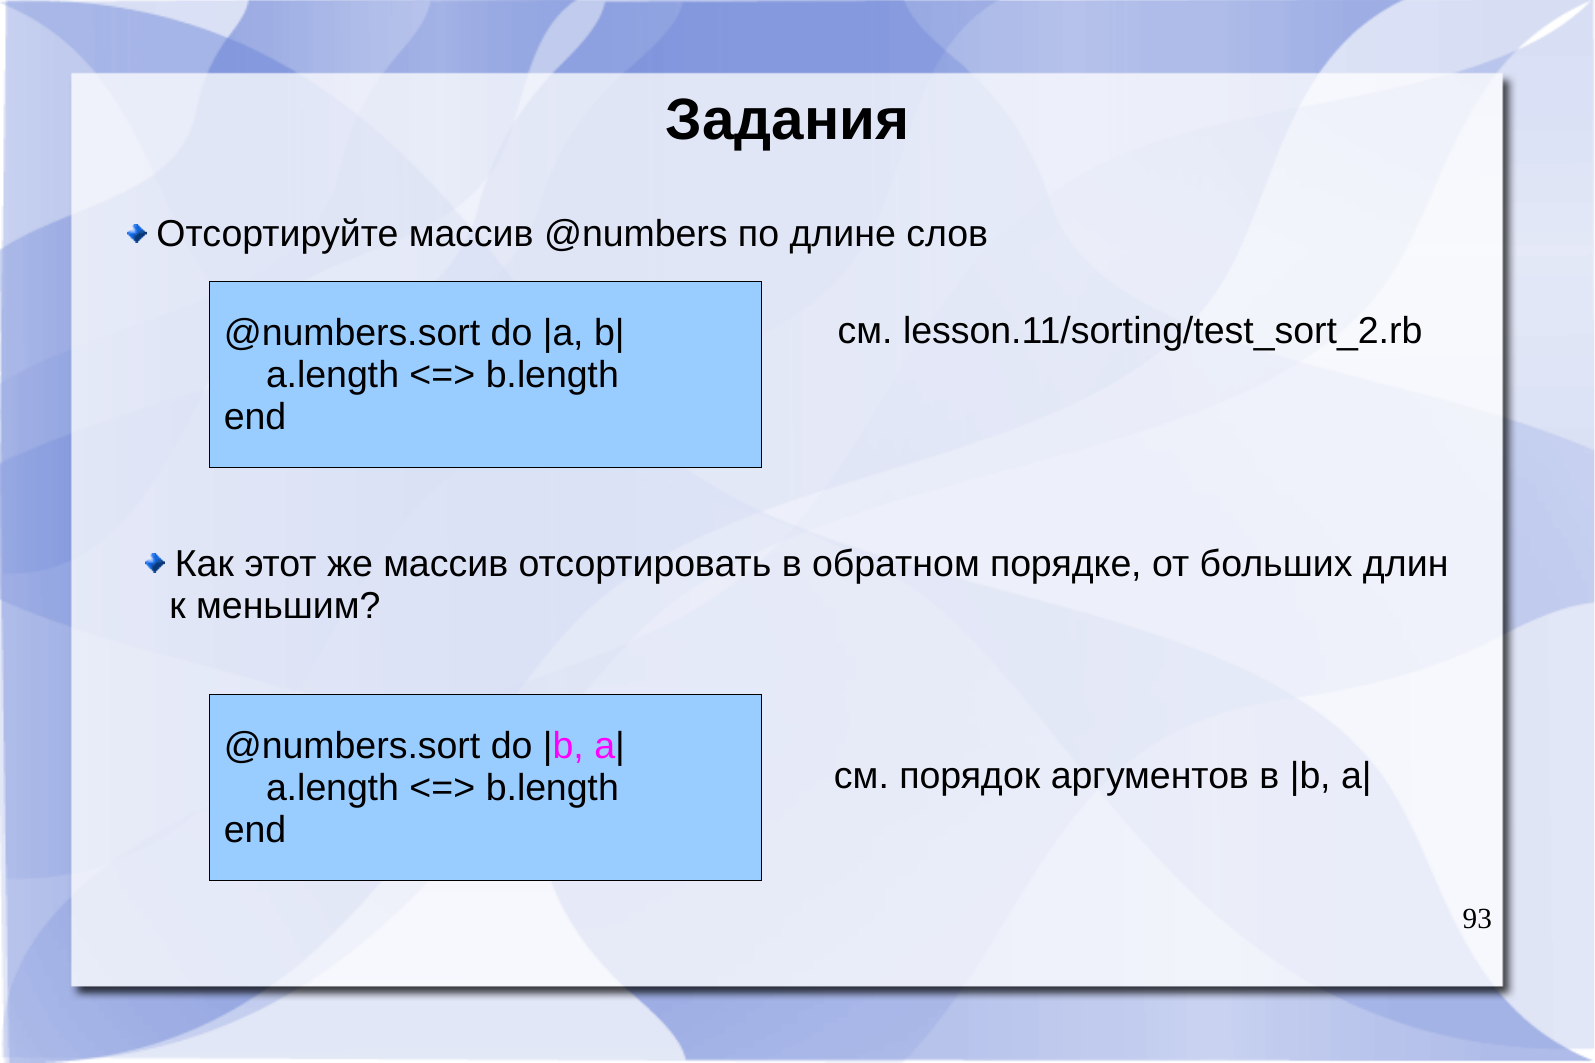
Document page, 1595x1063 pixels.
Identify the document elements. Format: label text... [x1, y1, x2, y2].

text_box см. lesson.11/sorting/test_sort_2.rb [822, 302, 1438, 359]
text_box @numbers.sort do |b, a| a.length <=> b.length end [209, 694, 762, 881]
text_box Отсортируйте массив @numbers по длине слов [112, 205, 1463, 288]
title Задания [75, 75, 1501, 164]
picture [0, 0, 1595, 1063]
text_box см. порядок аргументов в |b, a| [819, 746, 1386, 804]
text_box @numbers.sort do |a, b| a.length <=> b.length end [209, 281, 762, 468]
text_box Как этот же массив отсортировать в обратном порядке, от больших длин к меньшим? [130, 534, 1465, 634]
